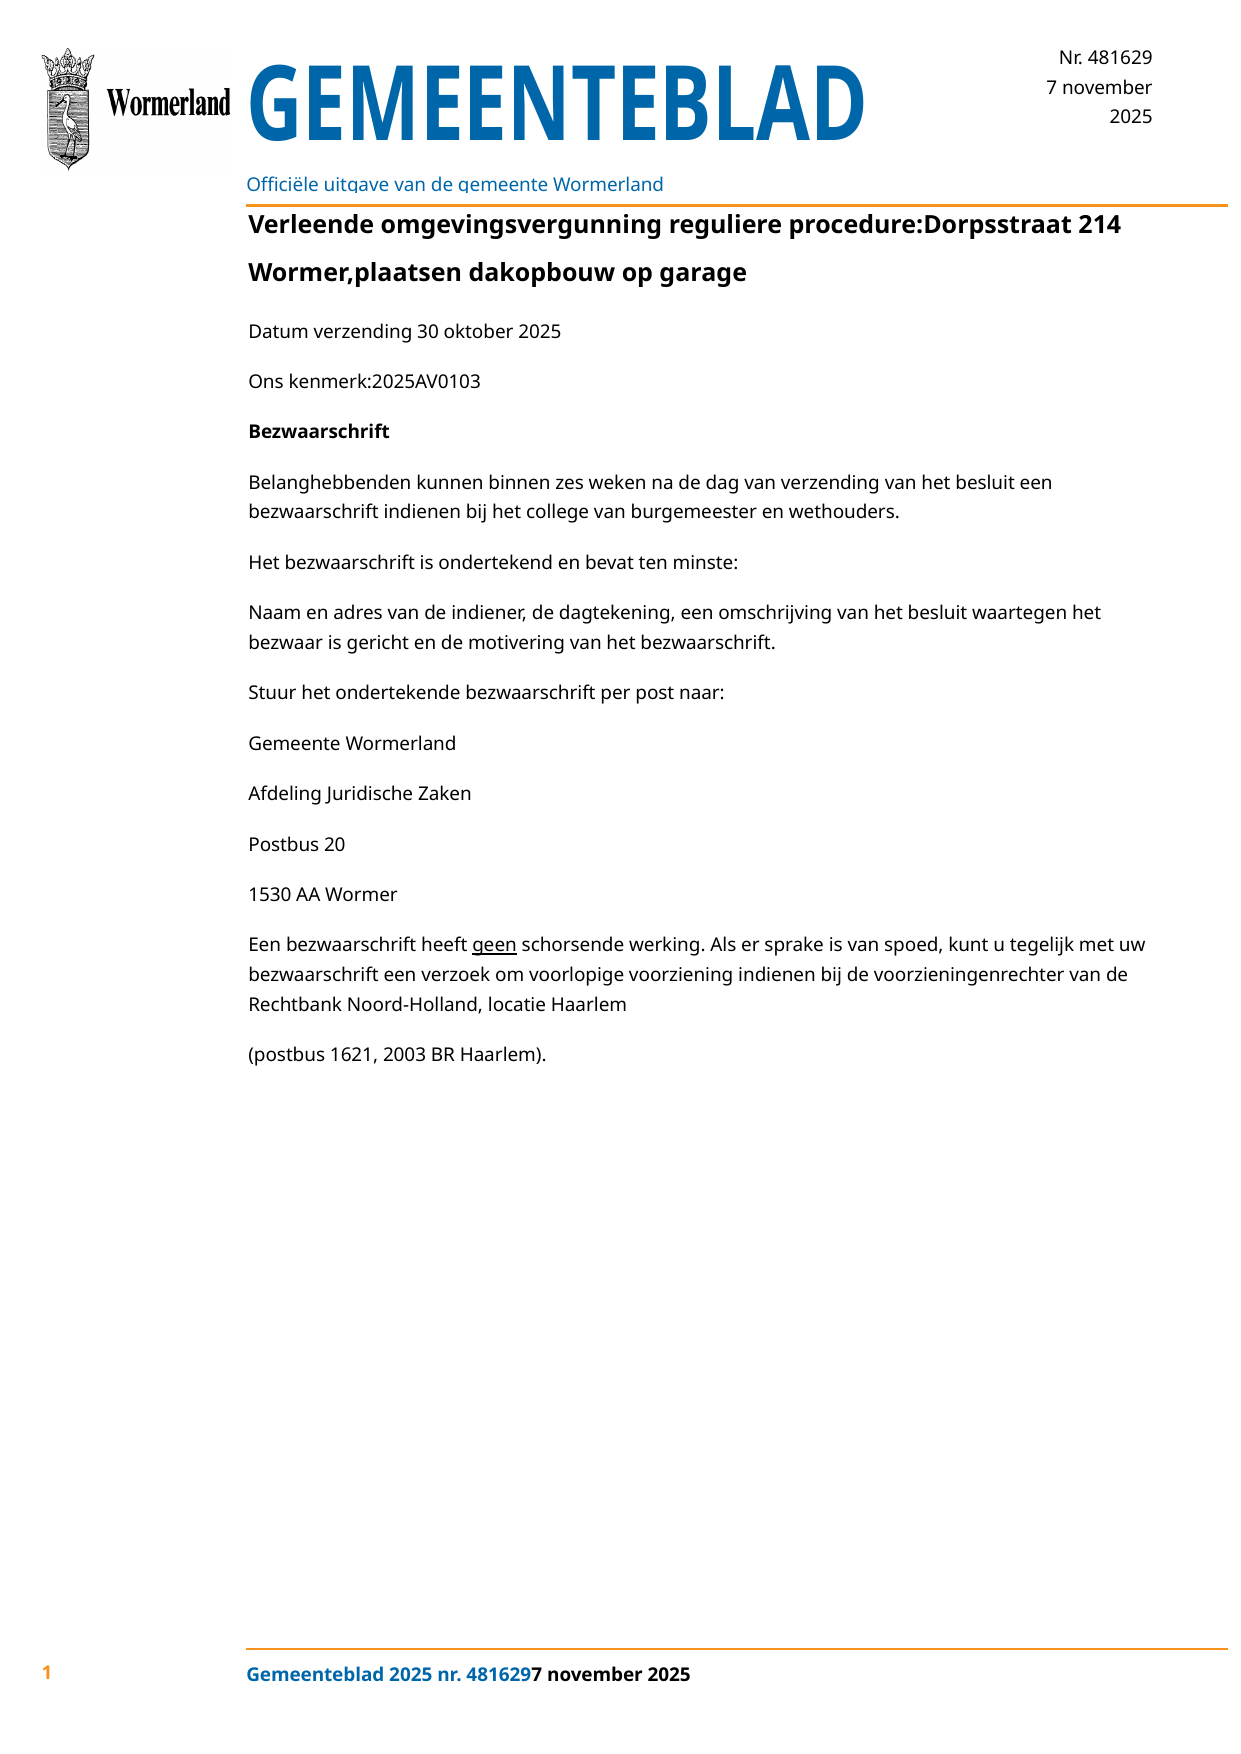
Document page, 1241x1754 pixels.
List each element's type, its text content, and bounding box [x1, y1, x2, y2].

text Een bezwaarschrift heeft geen schorsende werking. Als er sprake is van spoed, kunt u tegelijk met uw bezwaarschrift een verzoek om voorlopige voorziening indienen bij de voorzieningenrechter van de Rechtbank Noord-Holland, locatie Haarlem [248, 932, 1152, 1017]
text (postbus 1621, 2003 BR Haarlem). [248, 1041, 1152, 1067]
text 1530 AA Wormer [248, 881, 1152, 907]
picture [41, 47, 231, 172]
text Verleende omgevingsvergunning reguliere procedure:Dorpsstraat 214 Wormer,plaatsen dakopbouw op garage [248, 207, 1152, 288]
text Het bezwaarschrift is ondertekend en bevat ten minste: [248, 549, 1152, 575]
text Stuur het ondertekende bezwaarschrift per post naar: [248, 679, 1152, 705]
text Datum verzending 30 oktober 2025 [248, 318, 1152, 344]
text Gemeente Wormerland [248, 730, 1152, 756]
text Bezwaarschrift [248, 419, 1152, 444]
text Naam en adres van de indiener, de dagtekening, een omschrijving van het besluit waartegen het bezwaar is gericht en de motivering van het bezwaarschrift. [248, 599, 1152, 655]
text Belanghebbenden kunnen binnen zes weken na de dag van verzending van het besluit een bezwaarschrift indienen bij het college van burgemeester en wethouders. [248, 469, 1152, 524]
text Ons kenmerk:2025AV0103 [248, 368, 1152, 394]
text Afdeling Juridische Zaken [248, 780, 1152, 806]
text Postbus 20 [248, 831, 1152, 857]
